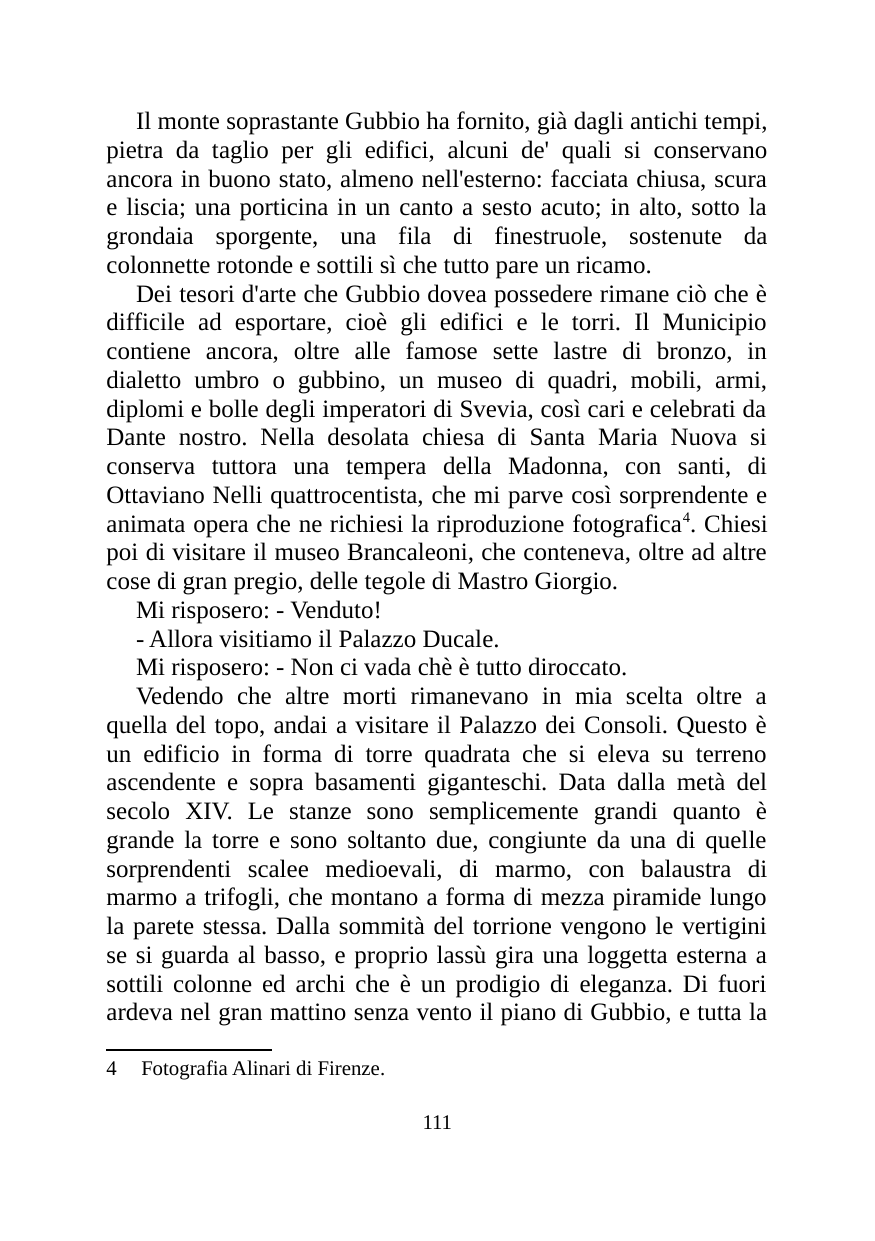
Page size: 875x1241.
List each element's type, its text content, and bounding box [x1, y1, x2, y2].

text Il monte soprastante Gubbio ha fornito, già dagli antichi tempi, pietra da taglio per gli edifici, alcuni de' quali si conservano ancora in buono stato, almeno nell'esterno: facciata chiusa, scura e liscia; una porticina in un canto a sesto acuto; in alto, sotto la grondaia sporgente, una fila di finestruole, sostenute da colonnette rotonde e sottili sì che tutto pare un ricamo. [106, 106, 768, 279]
text Vedendo che altre morti rimanevano in mia scelta oltre a quella del topo, andai a visitare il Palazzo dei Consoli. Questo è un edificio in forma di torre quadrata che si eleva su terreno ascendente e sopra basamenti giganteschi. Data dalla metà del secolo XIV. Le stanze sono semplicemente grandi quanto è grande la torre e sono soltanto due, congiunte da una di quelle sorprendenti scalee medioevali, di marmo, con balaustra di marmo a trifogli, che montano a forma di mezza piramide lungo la parete stessa. Dalla sommità del torrione vengono le vertigini se si guarda al basso, e proprio lassù gira una loggetta esterna a sottili colonne ed archi che è un prodigio di eleganza. Di fuori ardeva nel gran mattino senza vento il piano di Gubbio, e tutta la [106, 681, 768, 1026]
text Fotografia Alinari di Firenze. [106, 1056, 768, 1080]
text Mi risposero: - Venduto! [106, 595, 768, 624]
text Mi risposero: - Non ci vada chè è tutto diroccato. [106, 652, 768, 681]
text - Allora visitiamo il Palazzo Ducale. [106, 624, 768, 652]
text Dei tesori d'arte che Gubbio dovea possedere rimane ciò che è difficile ad esportare, cioè gli edifici e le torri. Il Municipio contiene ancora, oltre alle famose sette lastre di bronzo, in dialetto umbro o gubbino, un museo di quadri, mobili, armi, diplomi e bolle degli imperatori di Svevia, così cari e celebrati da Dante nostro. Nella desolata chiesa di Santa Maria Nuova si conserva tuttora una tempera della Madonna, con santi, di Ottaviano Nelli quattrocentista, che mi parve così sorprendente e animata opera che ne richiesi la riproduzione fotografica. Chiesi poi di visitare il museo Brancaleoni, che conteneva, oltre ad altre cose di gran pregio, delle tegole di Mastro Giorgio. [106, 279, 768, 595]
